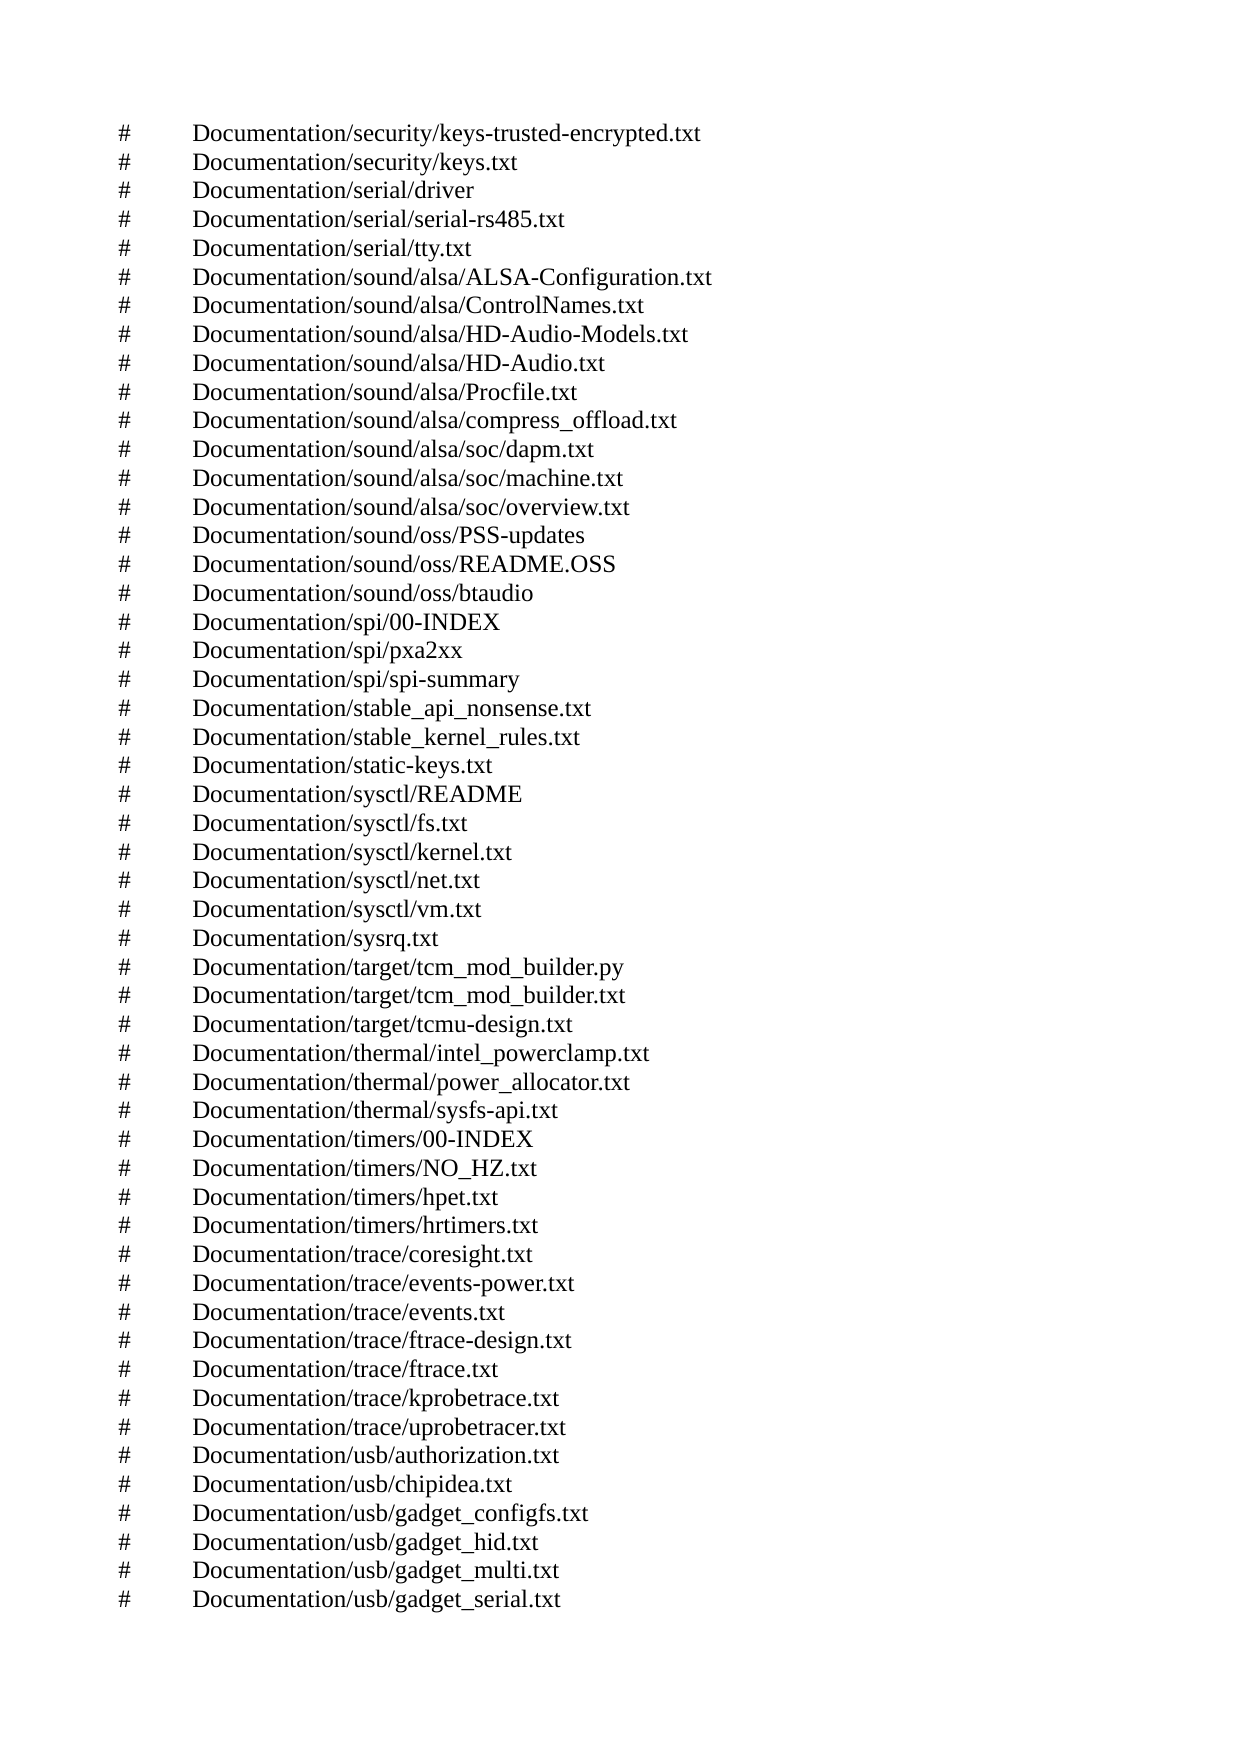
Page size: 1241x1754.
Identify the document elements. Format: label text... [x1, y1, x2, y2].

text # Documentation/sound/alsa/ALSA-Configuration.txt [118, 262, 1122, 291]
text # Documentation/spi/spi-summary [118, 664, 1122, 693]
text # Documentation/sound/alsa/Procfile.txt [118, 377, 1122, 406]
text # Documentation/sound/alsa/soc/overview.txt [118, 492, 1122, 521]
text # Documentation/sysctl/README [118, 779, 1122, 808]
text # Documentation/target/tcm_mod_builder.txt [118, 981, 1122, 1009]
text # Documentation/sound/alsa/compress_offload.txt [118, 406, 1122, 434]
text # Documentation/sound/oss/btaudio [118, 578, 1122, 607]
text # Documentation/security/keys-trusted-encrypted.txt [118, 118, 1122, 147]
text # Documentation/sound/oss/README.OSS [118, 549, 1122, 578]
text # Documentation/static-keys.txt [118, 751, 1122, 779]
text # Documentation/usb/gadget_serial.txt [118, 1584, 1122, 1613]
text # Documentation/serial/serial-rs485.txt [118, 204, 1122, 233]
text # Documentation/serial/driver [118, 176, 1122, 204]
text # Documentation/trace/uprobetracer.txt [118, 1412, 1122, 1441]
text # Documentation/trace/kprobetrace.txt [118, 1383, 1122, 1412]
text # Documentation/timers/hrtimers.txt [118, 1211, 1122, 1239]
text # Documentation/sound/alsa/HD-Audio.txt [118, 348, 1122, 377]
text # Documentation/usb/gadget_configfs.txt [118, 1498, 1122, 1527]
text # Documentation/usb/gadget_multi.txt [118, 1556, 1122, 1584]
text # Documentation/sound/alsa/HD-Audio-Models.txt [118, 319, 1122, 348]
text # Documentation/timers/hpet.txt [118, 1182, 1122, 1211]
text # Documentation/trace/events-power.txt [118, 1268, 1122, 1297]
text # Documentation/target/tcmu-design.txt [118, 1009, 1122, 1038]
text # Documentation/spi/00-INDEX [118, 607, 1122, 636]
text # Documentation/sysctl/fs.txt [118, 808, 1122, 837]
text # Documentation/sysctl/vm.txt [118, 894, 1122, 923]
text # Documentation/usb/chipidea.txt [118, 1469, 1122, 1498]
text # Documentation/trace/events.txt [118, 1297, 1122, 1326]
text # Documentation/stable_kernel_rules.txt [118, 722, 1122, 751]
text # Documentation/usb/gadget_hid.txt [118, 1527, 1122, 1556]
text # Documentation/sound/alsa/ControlNames.txt [118, 291, 1122, 319]
text # Documentation/security/keys.txt [118, 147, 1122, 176]
text # Documentation/sound/oss/PSS-updates [118, 521, 1122, 549]
text # Documentation/trace/ftrace.txt [118, 1354, 1122, 1383]
text # Documentation/sound/alsa/soc/machine.txt [118, 463, 1122, 492]
text # Documentation/sysctl/net.txt [118, 866, 1122, 894]
text # Documentation/target/tcm_mod_builder.py [118, 952, 1122, 981]
text # Documentation/timers/00-INDEX [118, 1124, 1122, 1153]
text # Documentation/trace/ftrace-design.txt [118, 1326, 1122, 1354]
text # Documentation/thermal/sysfs-api.txt [118, 1096, 1122, 1124]
text # Documentation/trace/coresight.txt [118, 1239, 1122, 1268]
text # Documentation/sysctl/kernel.txt [118, 837, 1122, 866]
text # Documentation/sound/alsa/soc/dapm.txt [118, 434, 1122, 463]
text # Documentation/thermal/intel_powerclamp.txt [118, 1038, 1122, 1067]
text # Documentation/serial/tty.txt [118, 233, 1122, 262]
text # Documentation/usb/authorization.txt [118, 1441, 1122, 1469]
text # Documentation/thermal/power_allocator.txt [118, 1067, 1122, 1096]
text # Documentation/spi/pxa2xx [118, 636, 1122, 664]
text # Documentation/timers/NO_HZ.txt [118, 1153, 1122, 1182]
text # Documentation/sysrq.txt [118, 923, 1122, 952]
text # Documentation/stable_api_nonsense.txt [118, 693, 1122, 722]
